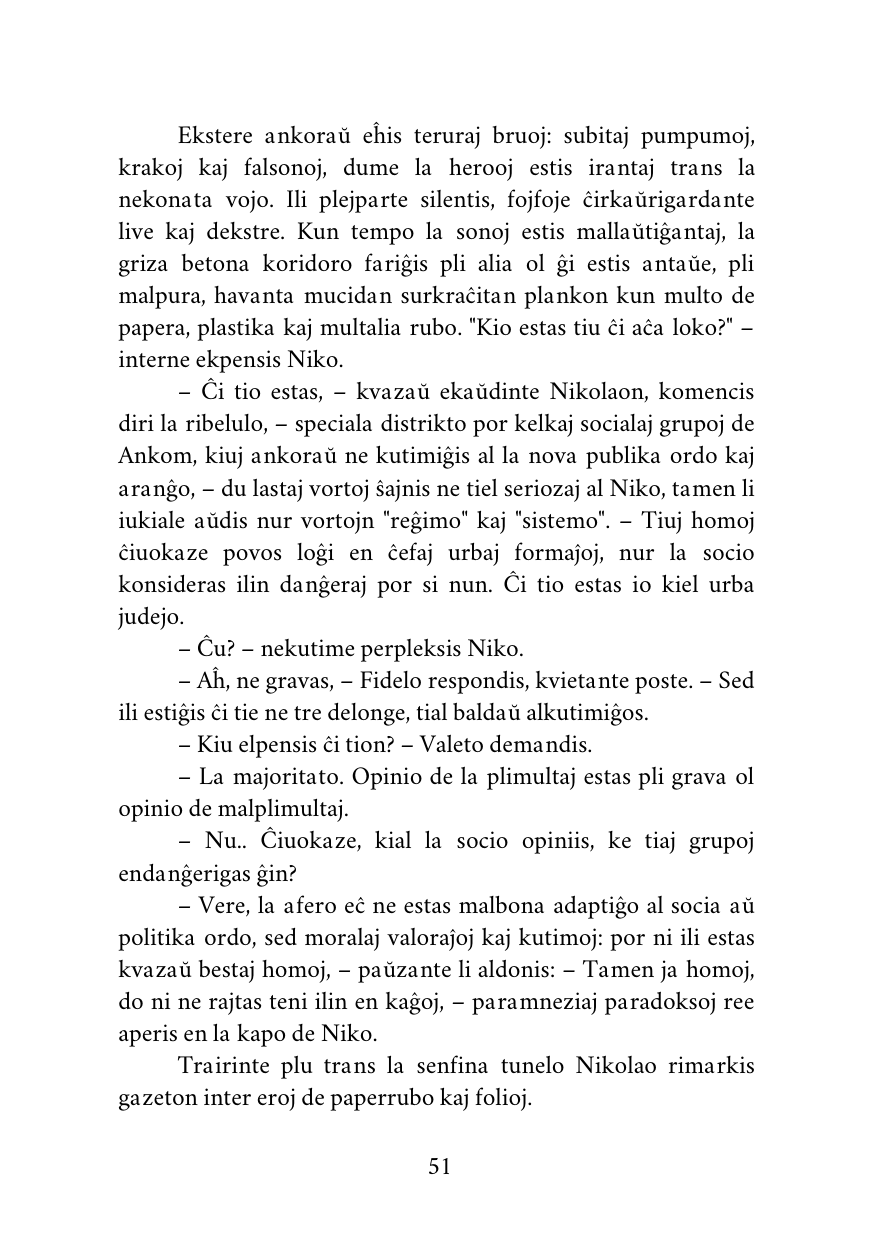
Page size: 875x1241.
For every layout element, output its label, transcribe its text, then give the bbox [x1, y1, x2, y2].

text Ekstere ankoraŭ eĥis teruraj bruoj: subitaj pumpumoj, krakoj kaj falsonoj, dume la herooj estis irantaj trans la nekonata vojo. Ili plejparte silentis, fojfoje ĉirkaŭrigardante live kaj dekstre. Kun tempo la sonoj estis mallaŭtiĝantaj, la griza betona koridoro fariĝis pli alia ol ĝi estis antaŭe, pli malpura, havanta mucidan surkraĉitan plankon kun multo de papera, plastika kaj multalia rubo. "Kio estas tiu ĉi aĉa loko?" – interne ekpensis Niko. [118, 118, 756, 375]
text – Aĥ, ne gravas, – Fidelo respondis, kvietante poste. – Sed ili estiĝis ĉi tie ne tre delonge, tial baldaŭ alkutimiĝos. [118, 663, 756, 728]
text – Nu.. Ĉiuokaze, kial la socio opiniis, ke tiaj grupoj endanĝerigas ĝin? [118, 824, 756, 888]
text – La majoritato. Opinio de la plimultaj estas pli grava ol opinio de malplimultaj. [118, 760, 756, 824]
text Trairinte plu trans la senfina tunelo Nikolao rimarkis gazeton inter eroj de paperrubo kaj folioj. [118, 1048, 756, 1113]
text – Ĉi tio estas, – kvazaŭ ekaŭdinte Nikolaon, komencis diri la ribelulo, – speciala distrikto por kelkaj socialaj grupoj de Ankom, kiuj ankoraŭ ne kutimiĝis al la nova publika ordo kaj aranĝo, – du lastaj vortoj ŝajnis ne tiel seriozaj al Niko, tamen li iukiale aŭdis nur vortojn "reĝimo" kaj "sistemo". – Tiuj homoj ĉiuokaze povos loĝi en ĉefaj urbaj formaĵoj, nur la socio konsideras ilin danĝeraj por si nun. Ĉi tio estas io kiel urba judejo. [118, 375, 756, 631]
text – Ĉu? – nekutime perpleksis Niko. [118, 631, 756, 663]
text – Vere, la afero eĉ ne estas malbona adaptiĝo al socia aŭ politika ordo, sed moralaj valoraĵoj kaj kutimoj: por ni ili estas kvazaŭ bestaj homoj, – paŭzante li aldonis: – Tamen ja homoj, do ni ne rajtas teni ilin en kaĝoj, – paramneziaj paradoksoj ree aperis en la kapo de Niko. [118, 888, 756, 1048]
text – Kiu elpensis ĉi tion? – Valeto demandis. [118, 728, 756, 760]
